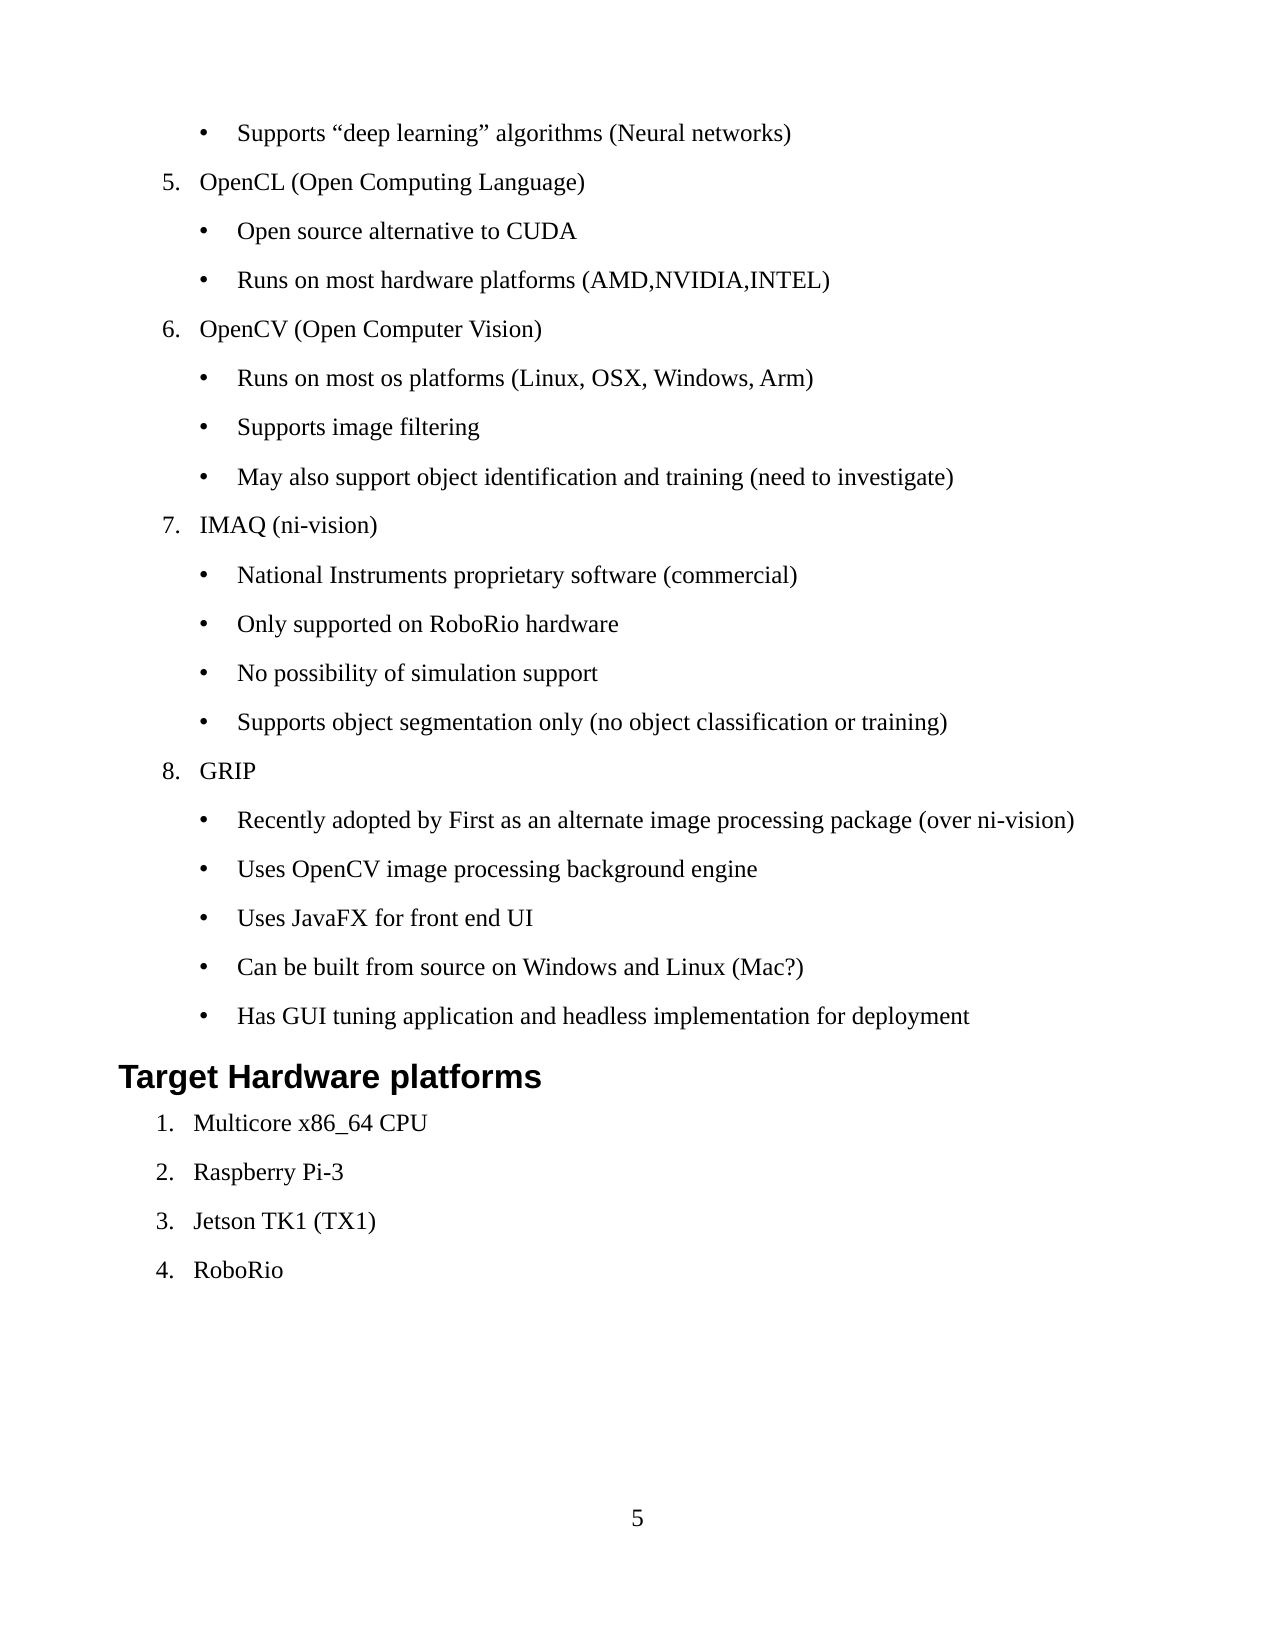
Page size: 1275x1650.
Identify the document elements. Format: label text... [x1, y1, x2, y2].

list OpenCV (Open Computer Vision) [162, 314, 1157, 343]
list Supports object segmentation only (no object classification or training) [199, 707, 1157, 736]
list RoboRio [156, 1255, 1157, 1284]
list Supports image filtering [199, 412, 1157, 441]
list Runs on most hardware platforms (AMD,NVIDIA,INTEL) [199, 265, 1157, 294]
list Supports “deep learning” algorithms (Neural networks) [199, 118, 1157, 147]
list Uses OpenCV image processing background engine [199, 854, 1157, 883]
list May also support object identification and training (need to investigate) [199, 462, 1157, 490]
list Multicore x86_64 CPU [156, 1108, 1157, 1136]
list Uses JavaFX for front end UI [199, 903, 1157, 932]
list No possibility of simulation support [199, 658, 1157, 687]
list Raspberry Pi-3 [156, 1157, 1157, 1186]
list Recently adopted by First as an alternate image processing package (over ni-vision) [199, 805, 1157, 834]
list GRIP [162, 756, 1157, 785]
list OpenCL (Open Computing Language) [162, 167, 1157, 196]
subtitle Target Hardware platforms [118, 1057, 1157, 1095]
list Has GUI tuning application and headless implementation for deployment [199, 1001, 1157, 1030]
list National Instruments proprietary software (commercial) [199, 560, 1157, 588]
list Runs on most os platforms (Linux, OSX, Windows, Arm) [199, 363, 1157, 392]
list Only supported on RoboRio hardware [199, 609, 1157, 637]
list Can be built from source on Windows and Linux (Mac?) [199, 952, 1157, 981]
list Jetson TK1 (TX1) [156, 1206, 1157, 1234]
list IMAQ (ni-vision) [162, 511, 1157, 539]
list Open source alternative to CUDA [199, 216, 1157, 245]
